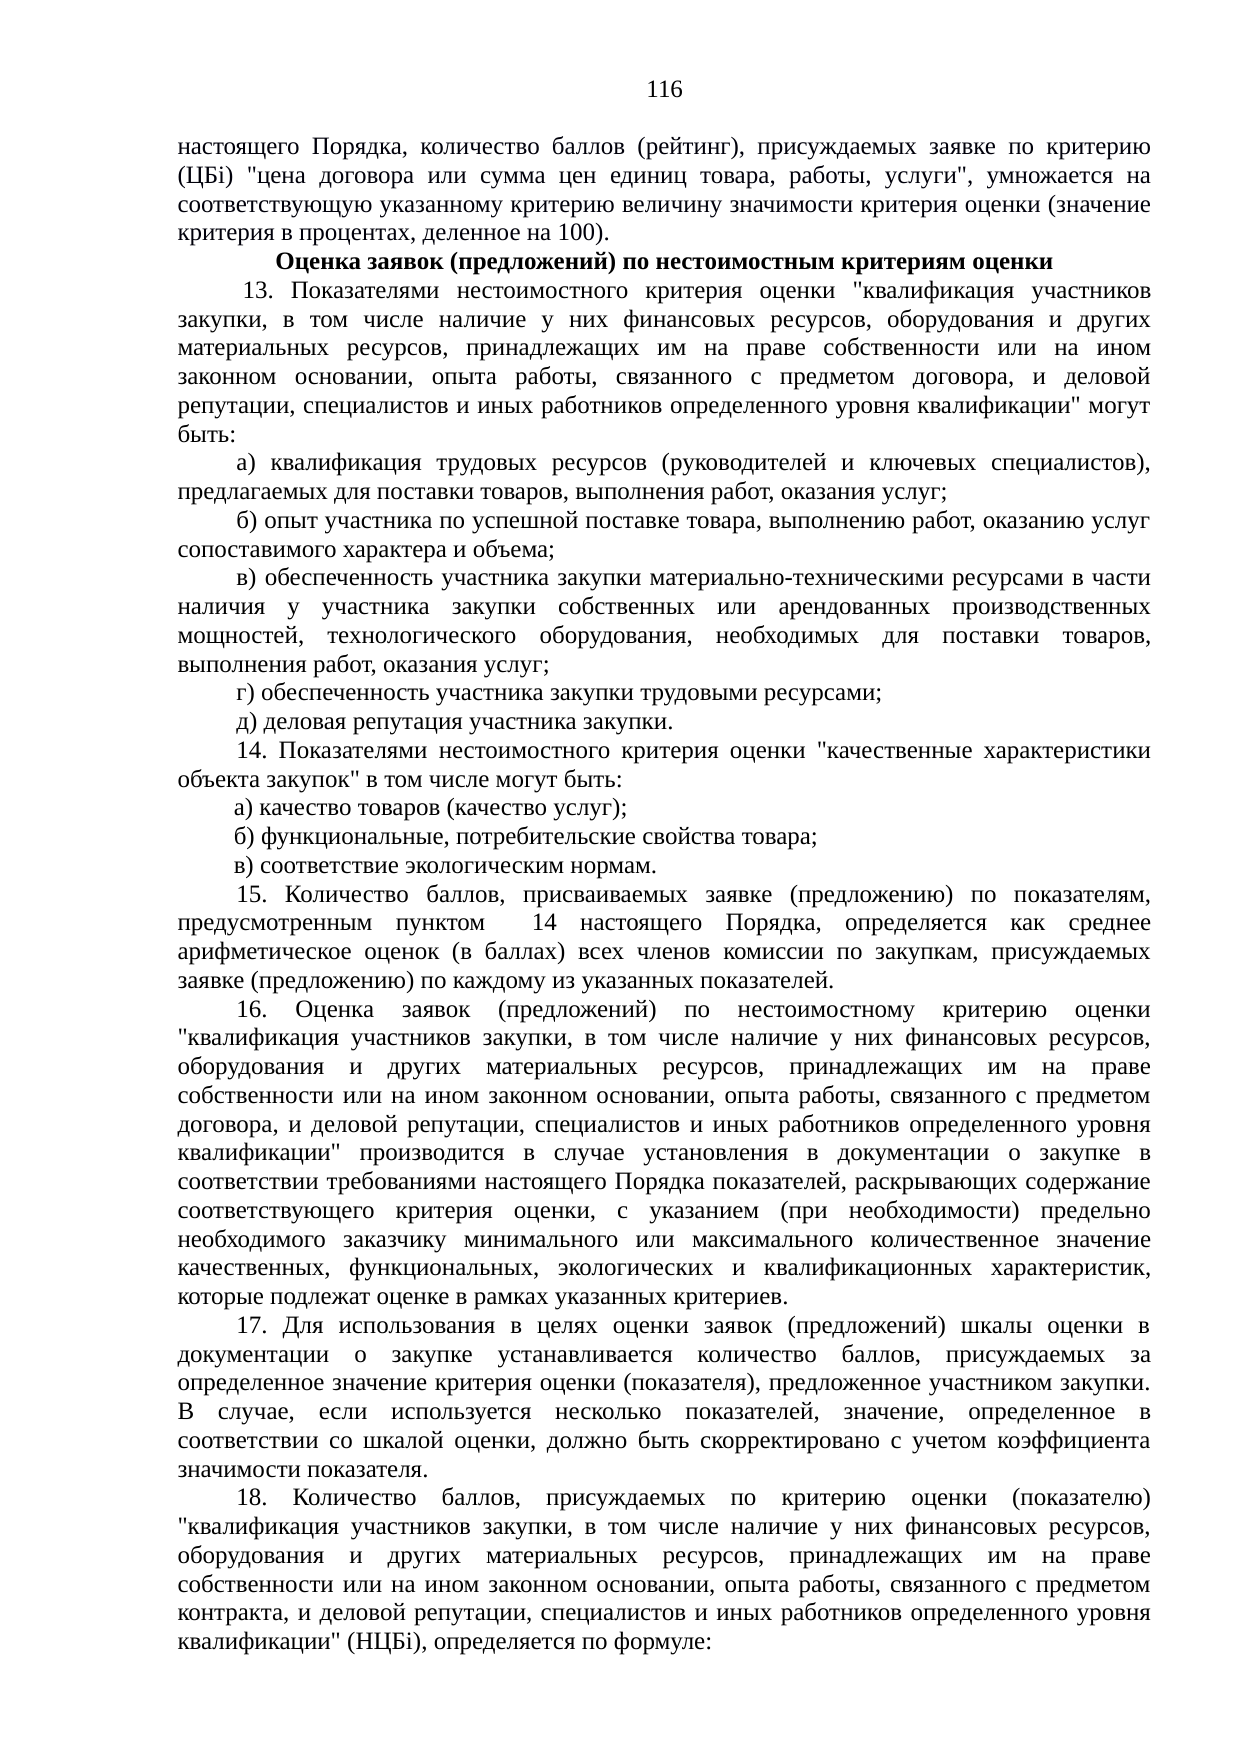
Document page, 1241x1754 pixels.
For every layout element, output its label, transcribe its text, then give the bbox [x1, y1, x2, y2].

text 14. Показателями нестоимостного критерия оценки "качественные характеристики объекта закупок" в том числе могут быть: [177, 735, 1152, 792]
text в) обеспеченность участника закупки материально-техническими ресурсами в части наличия у участника закупки собственных или арендованных производственных мощностей, технологического оборудования, необходимых для поставки товаров, выполнения работ, оказания услуг; [177, 562, 1152, 677]
text 13. Показателями нестоимостного критерия оценки "квалификация участников закупки, в том числе наличие у них финансовых ресурсов, оборудования и других материальных ресурсов, принадлежащих им на праве собственности или на ином законном основании, опыта работы, связанного с предметом договора, и деловой репутации, специалистов и иных работников определенного уровня квалификации" могут быть: [177, 275, 1152, 447]
text 16. Оценка заявок (предложений) по нестоимостному критерию оценки "квалификация участников закупки, в том числе наличие у них финансовых ресурсов, оборудования и других материальных ресурсов, принадлежащих им на праве собственности или на ином законном основании, опыта работы, связанного с предметом договора, и деловой репутации, специалистов и иных работников определенного уровня квалификации" производится в случае установления в документации о закупке в соответствии требованиями настоящего Порядка показателей, раскрывающих содержание соответствующего критерия оценки, с указанием (при необходимости) предельно необходимого заказчику минимального или максимального количественное значение качественных, функциональных, экологических и квалификационных характеристик, которые подлежат оценке в рамках указанных критериев. [177, 994, 1152, 1310]
text б) опыт участника по успешной поставке товара, выполнению работ, оказанию услуг сопоставимого характера и объема; [177, 505, 1152, 562]
text д) деловая репутация участника закупки. [177, 706, 1152, 735]
text Оценка заявок (предложений) по нестоимостным критериям оценки [177, 246, 1152, 275]
text в) соответствие экологическим нормам. [177, 850, 1152, 879]
text г) обеспеченность участника закупки трудовыми ресурсами; [177, 677, 1152, 706]
text 18. Количество баллов, присуждаемых по критерию оценки (показателю) "квалификация участников закупки, в том числе наличие у них финансовых ресурсов, оборудования и других материальных ресурсов, принадлежащих им на праве собственности или на ином законном основании, опыта работы, связанного с предметом контракта, и деловой репутации, специалистов и иных работников определенного уровня квалификации" (НЦБi), определяется по формуле: [177, 1482, 1152, 1655]
text 15. Количество баллов, присваиваемых заявке (предложению) по показателям, предусмотренным пунктом 14 настоящего Порядка, определяется как среднее арифметическое оценок (в баллах) всех членов комиссии по закупкам, присуждаемых заявке (предложению) по каждому из указанных показателей. [177, 879, 1152, 994]
text б) функциональные, потребительские свойства товара; [177, 821, 1152, 850]
text а) квалификация трудовых ресурсов (руководителей и ключевых специалистов), предлагаемых для поставки товаров, выполнения работ, оказания услуг; [177, 447, 1152, 505]
text 17. Для использования в целях оценки заявок (предложений) шкалы оценки в документации о закупке устанавливается количество баллов, присуждаемых за определенное значение критерия оценки (показателя), предложенное участником закупки. В случае, если используется несколько показателей, значение, определенное в соответствии со шкалой оценки, должно быть скорректировано с учетом коэффициента значимости показателя. [177, 1310, 1152, 1482]
text настоящего Порядка, количество баллов (рейтинг), присуждаемых заявке по критерию (ЦБi) "цена договора или сумма цен единиц товара, работы, услуги", умножается на соответствующую указанному критерию величину значимости критерия оценки (значение критерия в процентах, деленное на 100). [177, 131, 1152, 246]
text а) качество товаров (качество услуг); [177, 792, 1152, 821]
